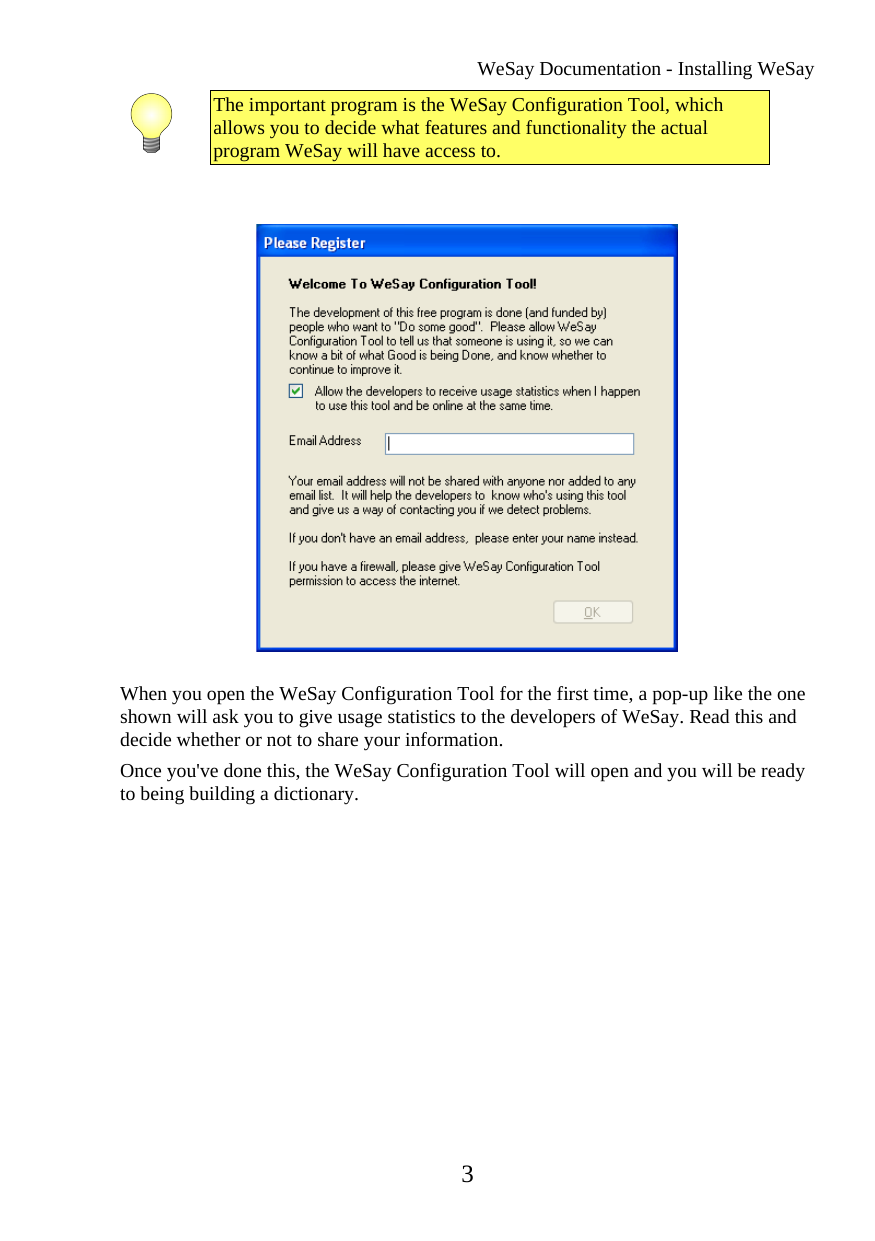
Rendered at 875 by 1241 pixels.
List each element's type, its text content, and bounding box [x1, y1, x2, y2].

text When you open the WeSay Configuration Tool for the first time, a pop-up like the one shown will ask you to give usage statistics to the developers of WeSay. Read this and decide whether or not to share your information. [120, 194, 814, 751]
picture [256, 224, 678, 652]
picture [120, 93, 181, 153]
text Once you've done this, the WeSay Configuration Tool will open and you will be ready to being building a dictionary. [120, 759, 814, 805]
text The important program is the WeSay Configuration Tool, which allows you to decide what features and functionality the actual program WeSay will have access to. [211, 91, 769, 164]
